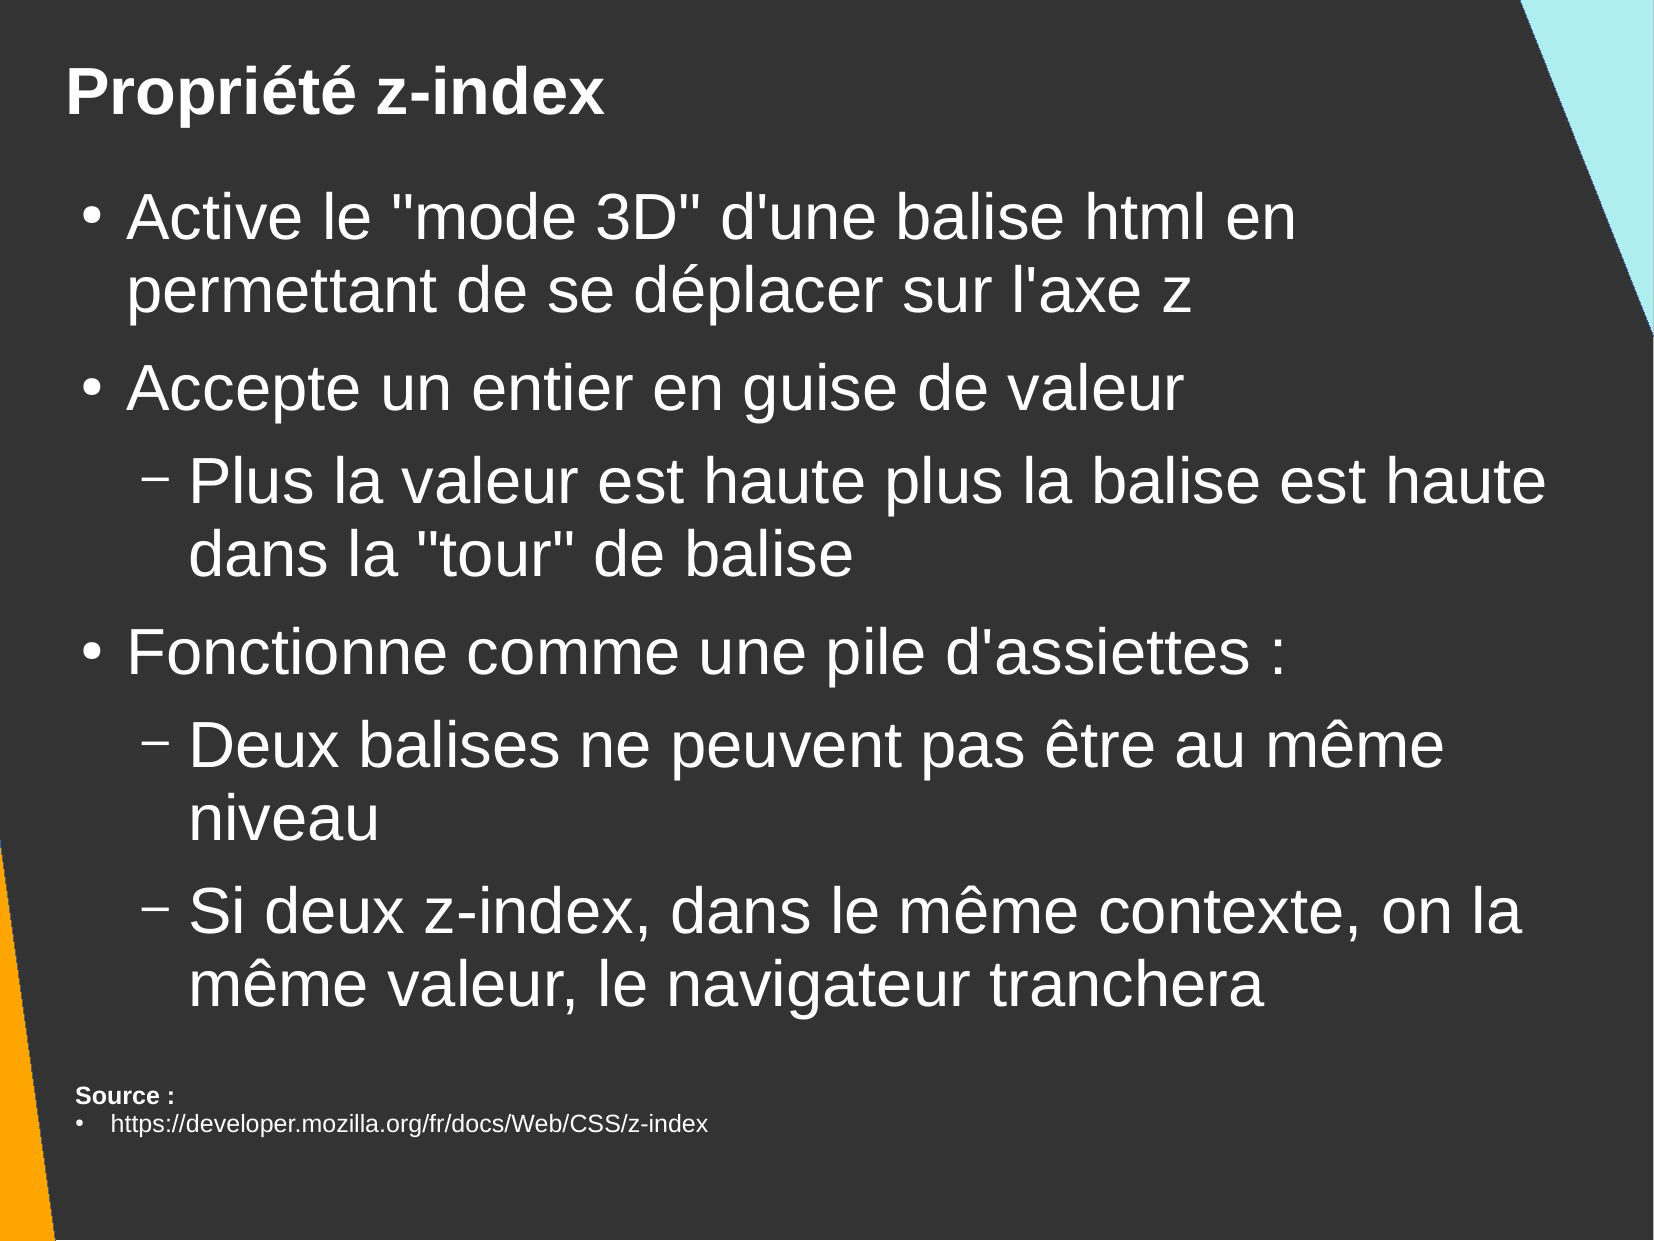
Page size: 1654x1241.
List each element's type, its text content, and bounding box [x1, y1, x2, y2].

text_box [1520, 0, 1654, 337]
text_box [0, 839, 56, 1241]
list Active le "mode 3D" d'une balise html en permettant de se déplacer sur l'axe z Accepte un entier en guise de valeur Plus la valeur est haute plus la balise est haute dans la "tour" de balise Fonctionne comme une pile d'assiettes : Deux balises ne peuvent pas être au même niveau Si deux z-index, dans le même contexte, on la même valeur, le navigateur tranchera [64, 180, 1604, 1028]
title Propriété z-index [64, 54, 1553, 135]
text_box Source : https://developer.mozilla.org/fr/docs/Web/CSS/z-index [60, 1074, 1546, 1217]
